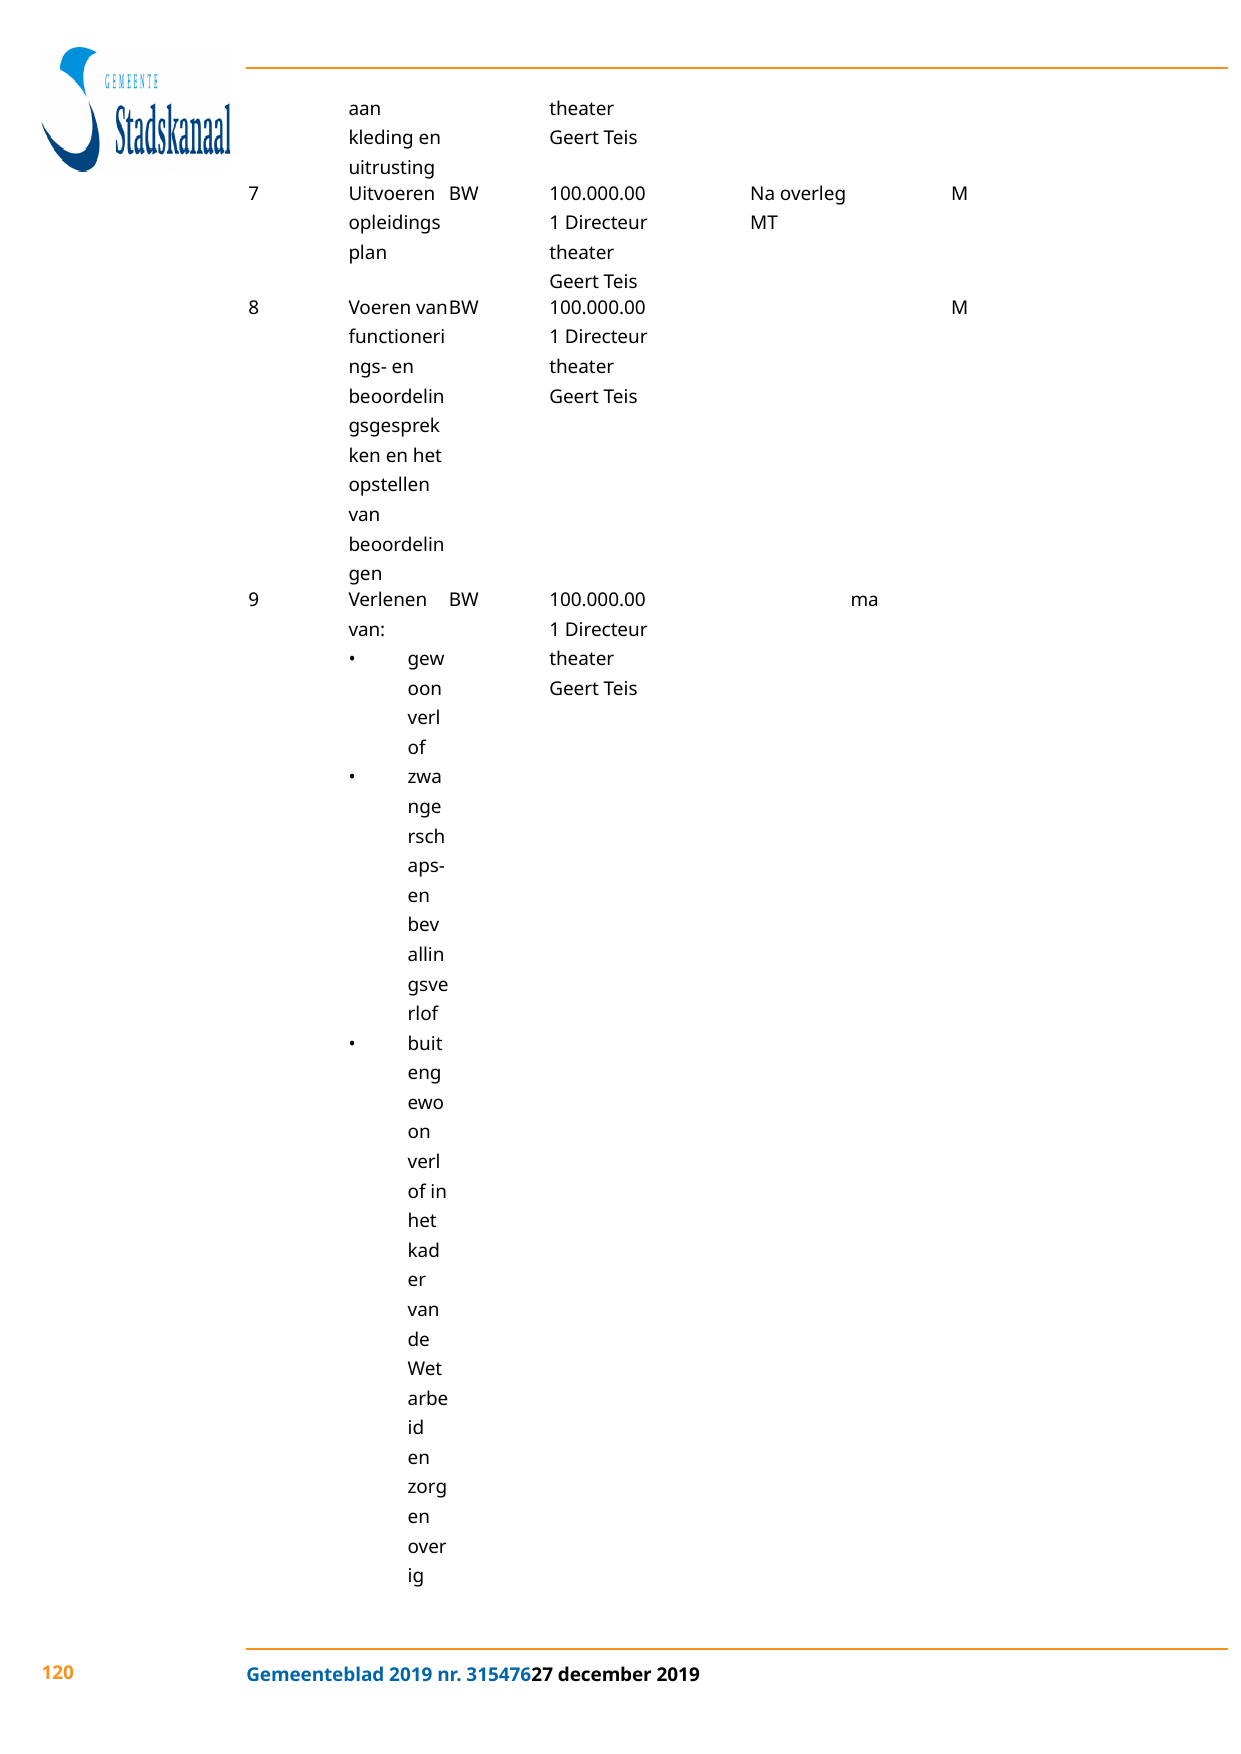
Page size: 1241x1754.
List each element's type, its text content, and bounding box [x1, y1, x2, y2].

table_cell [750, 294, 850, 586]
table_cell [750, 95, 850, 180]
table_cell BW [449, 180, 549, 294]
table_cell [1051, 294, 1152, 586]
table_cell 100.000.001 Directeur theater Geert Teis [549, 586, 649, 1588]
table_cell [1051, 586, 1152, 1588]
table_cell BW [449, 586, 549, 1588]
table_cell aan kleding en uitrusting [348, 95, 449, 180]
table_cell 8 [248, 294, 348, 586]
table_cell 100.000.001 Directeur theater Geert Teis [549, 294, 649, 586]
table_cell [1051, 180, 1152, 294]
table_cell [248, 95, 348, 180]
table_cell [650, 294, 750, 586]
table_cell [750, 586, 850, 1588]
table_cell [650, 180, 750, 294]
table_cell M [951, 294, 1051, 586]
table_cell M [951, 180, 1051, 294]
table_cell [650, 95, 750, 180]
table_cell Uitvoeren opleidingsplan [348, 180, 449, 294]
table_cell theater Geert Teis [549, 95, 649, 180]
table_cell BW [449, 294, 549, 586]
table_cell ma [850, 586, 951, 1588]
table_cell 7 [248, 180, 348, 294]
table_cell 9 [248, 586, 348, 1588]
table_cell [1051, 95, 1152, 180]
table_cell Voeren van functionerings- en beoordelingsgesprekken en het opstellen van beoordelingen [348, 294, 449, 586]
table_cell Na overleg MT [750, 180, 850, 294]
table_cell [850, 95, 951, 180]
picture [41, 47, 231, 172]
table_cell [951, 586, 1051, 1588]
table_cell [650, 586, 750, 1588]
table_cell [449, 95, 549, 180]
table_cell 100.000.001 Directeur theater Geert Teis [549, 180, 649, 294]
table_cell [850, 180, 951, 294]
table_cell [850, 294, 951, 586]
table_cell Verlenen van: gewoon verlof zwangerschaps- en bevallingsverlof buitengewoon verlof in het kader van de Wet arbeid en zorg en overig [348, 586, 449, 1588]
table_cell [951, 95, 1051, 180]
